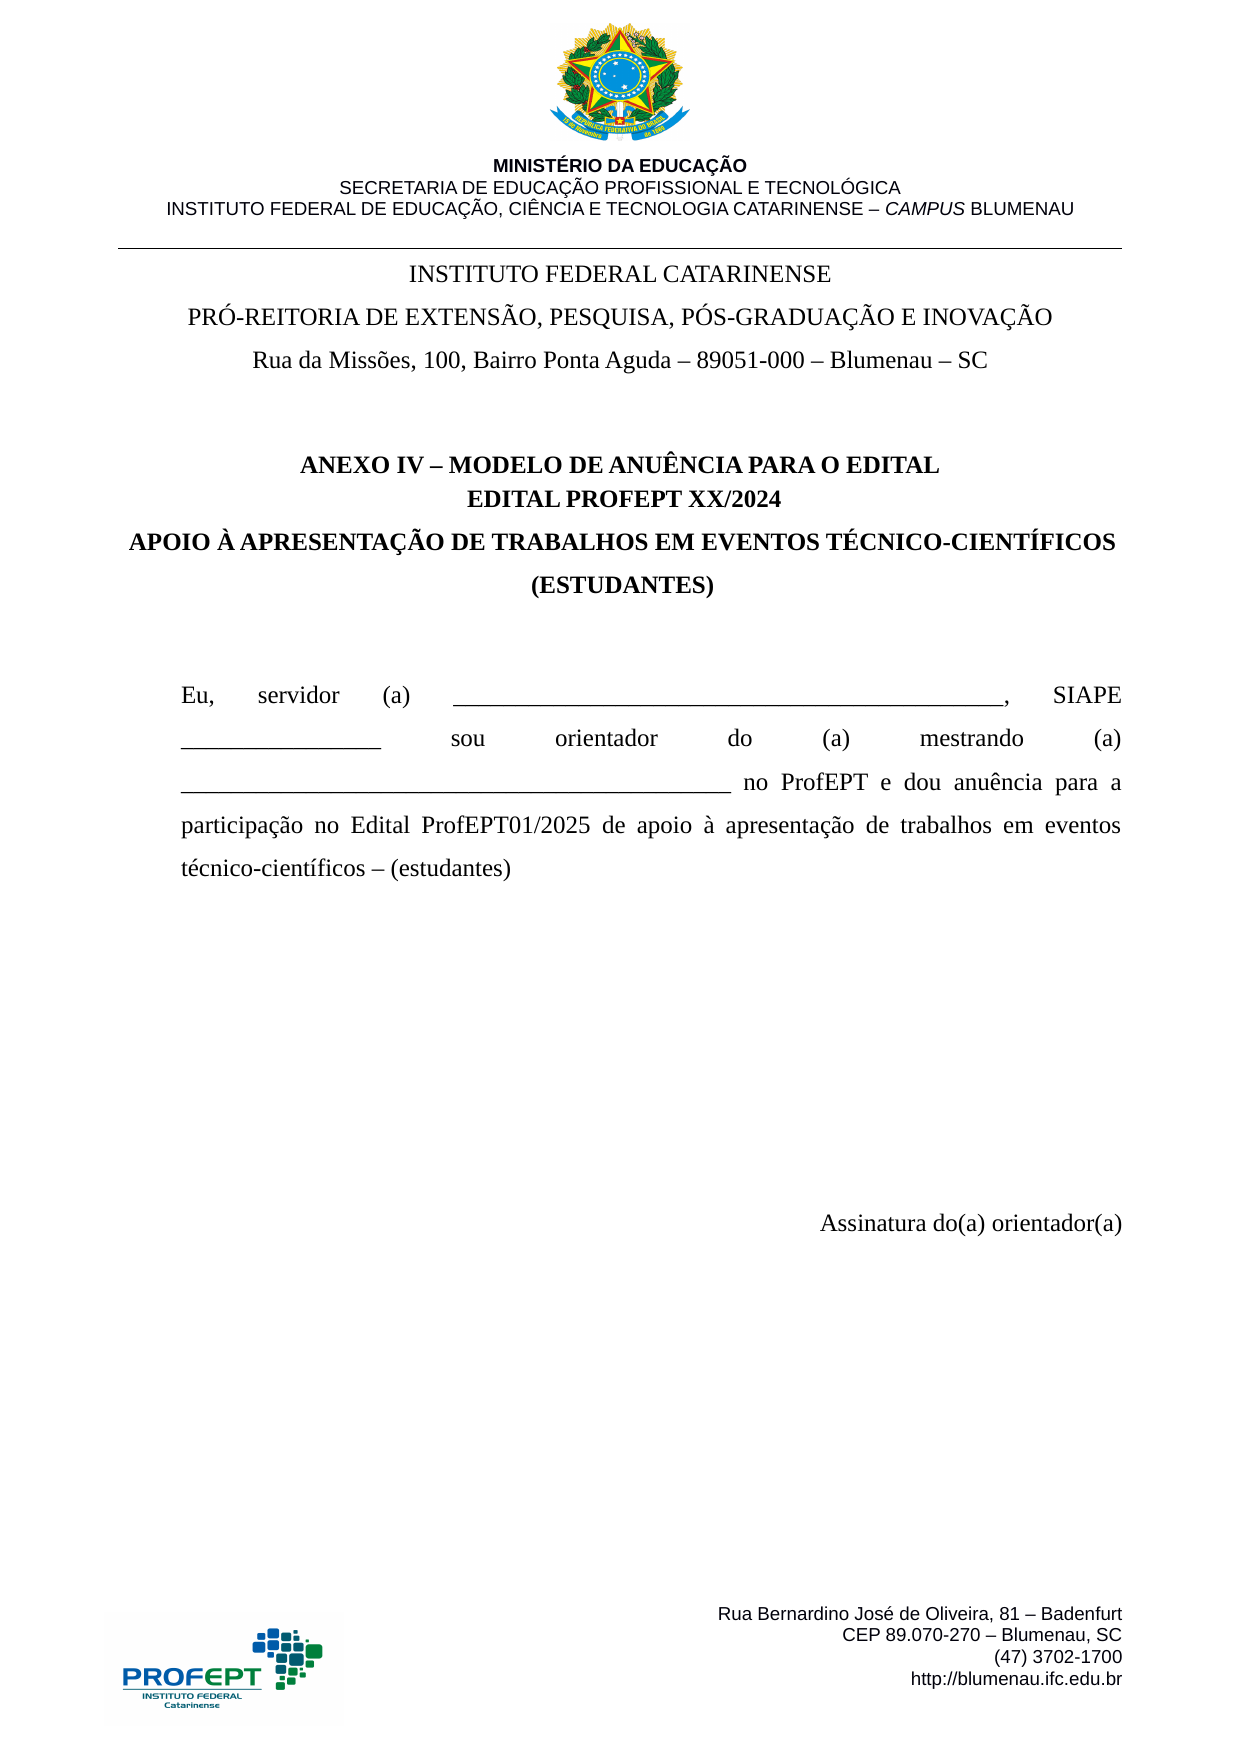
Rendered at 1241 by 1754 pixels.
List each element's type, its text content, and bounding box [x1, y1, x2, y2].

text APOIO À APRESENTAÇÃO DE TRABALHOS EM EVENTOS TÉCNICO-CIENTÍFICOS (ESTUDANTES) [118, 527, 1127, 599]
text Eu, servidor (a) ____________________________________________, SIAPE ________________ sou orientador do (a) mestrando (a) ____________________________________________ no ProfEPT e dou anuência para a participação no Edital ProfEPT01/2025 de apoio à apresentação de trabalhos em eventos técnico-científicos – (estudantes) [181, 680, 1122, 882]
text Assinatura do(a) orientador(a) [181, 1208, 1122, 1237]
picture [655, 117, 662, 123]
text Rua da Missões, 100, Bairro Ponta Aguda – 89051-000 – Blumenau – SC [118, 345, 1122, 374]
text INSTITUTO FEDERAL CATARINENSE [118, 259, 1122, 288]
text ANEXO IV – MODELO DE ANUÊNCIA PARA O EDITAL [118, 450, 1122, 479]
text PRÓ-REITORIA DE EXTENSÃO, PESQUISA, PÓS-GRADUAÇÃO E INOVAÇÃO [118, 302, 1122, 331]
picture [103, 1612, 344, 1726]
picture [549, 23, 690, 141]
text EDITAL PROFEPT XX/2024 [304, 484, 944, 512]
